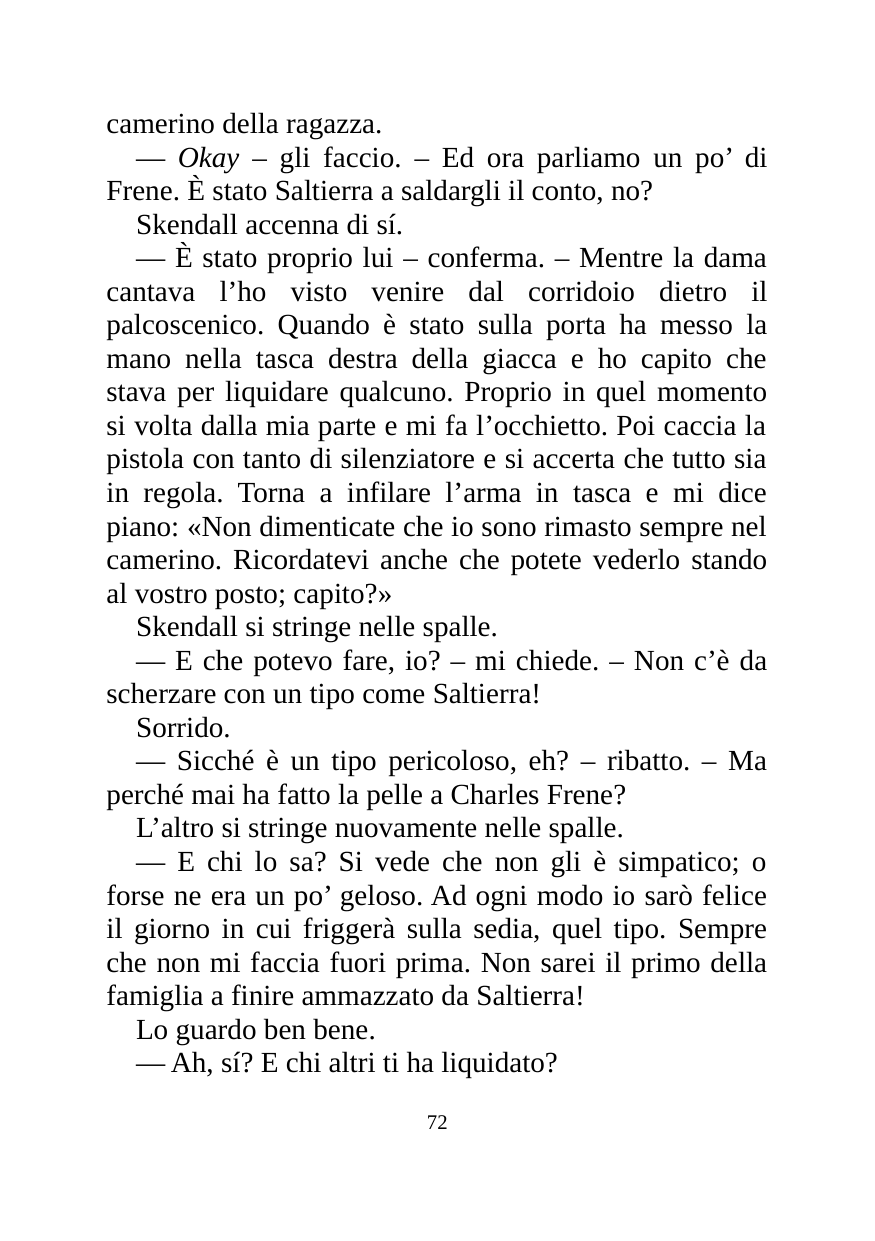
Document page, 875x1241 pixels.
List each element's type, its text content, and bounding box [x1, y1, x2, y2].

text — Ah, sí? E chi altri ti ha liquidato? [106, 1045, 768, 1079]
text Sorrido. [106, 710, 768, 743]
text — È stato proprio lui – conferma. – Mentre la dama cantava l’ho visto venire dal corridoio dietro il palcoscenico. Quando è stato sulla porta ha messo la mano nella tasca destra della giacca e ho capito che stava per liquidare qualcuno. Proprio in quel momento si volta dalla mia parte e mi fa l’occhietto. Poi caccia la pistola con tanto di silenziatore e si accerta che tutto sia in regola. Torna a infilare l’arma in tasca e mi dice piano: «Non dimenticate che io sono rimasto sempre nel camerino. Ricordatevi anche che potete vederlo stando al vostro posto; capito?» [106, 240, 768, 609]
text camerino della ragazza. [106, 106, 768, 140]
text Skendall si stringe nelle spalle. [106, 609, 768, 643]
text — Sicché è un tipo pericoloso, eh? – ribatto. – Ma perché mai ha fatto la pelle a Charles Frene? [106, 743, 768, 811]
text Skendall accenna di sí. [106, 207, 768, 240]
text L’altro si stringe nuovamente nelle spalle. [106, 811, 768, 844]
text Lo guardo ben bene. [106, 1012, 768, 1045]
text — E che potevo fare, io? – mi chiede. – Non c’è da scherzare con un tipo come Saltierra! [106, 643, 768, 710]
text — Okay – gli faccio. – Ed ora parliamo un po’ di Frene. È stato Saltierra a saldargli il conto, no? [106, 140, 768, 207]
text — E chi lo sa? Si vede che non gli è simpatico; o forse ne era un po’ geloso. Ad ogni modo io sarò felice il giorno in cui friggerà sulla sedia, quel tipo. Sempre che non mi faccia fuori prima. Non sarei il primo della famiglia a finire ammazzato da Saltierra! [106, 844, 768, 1012]
